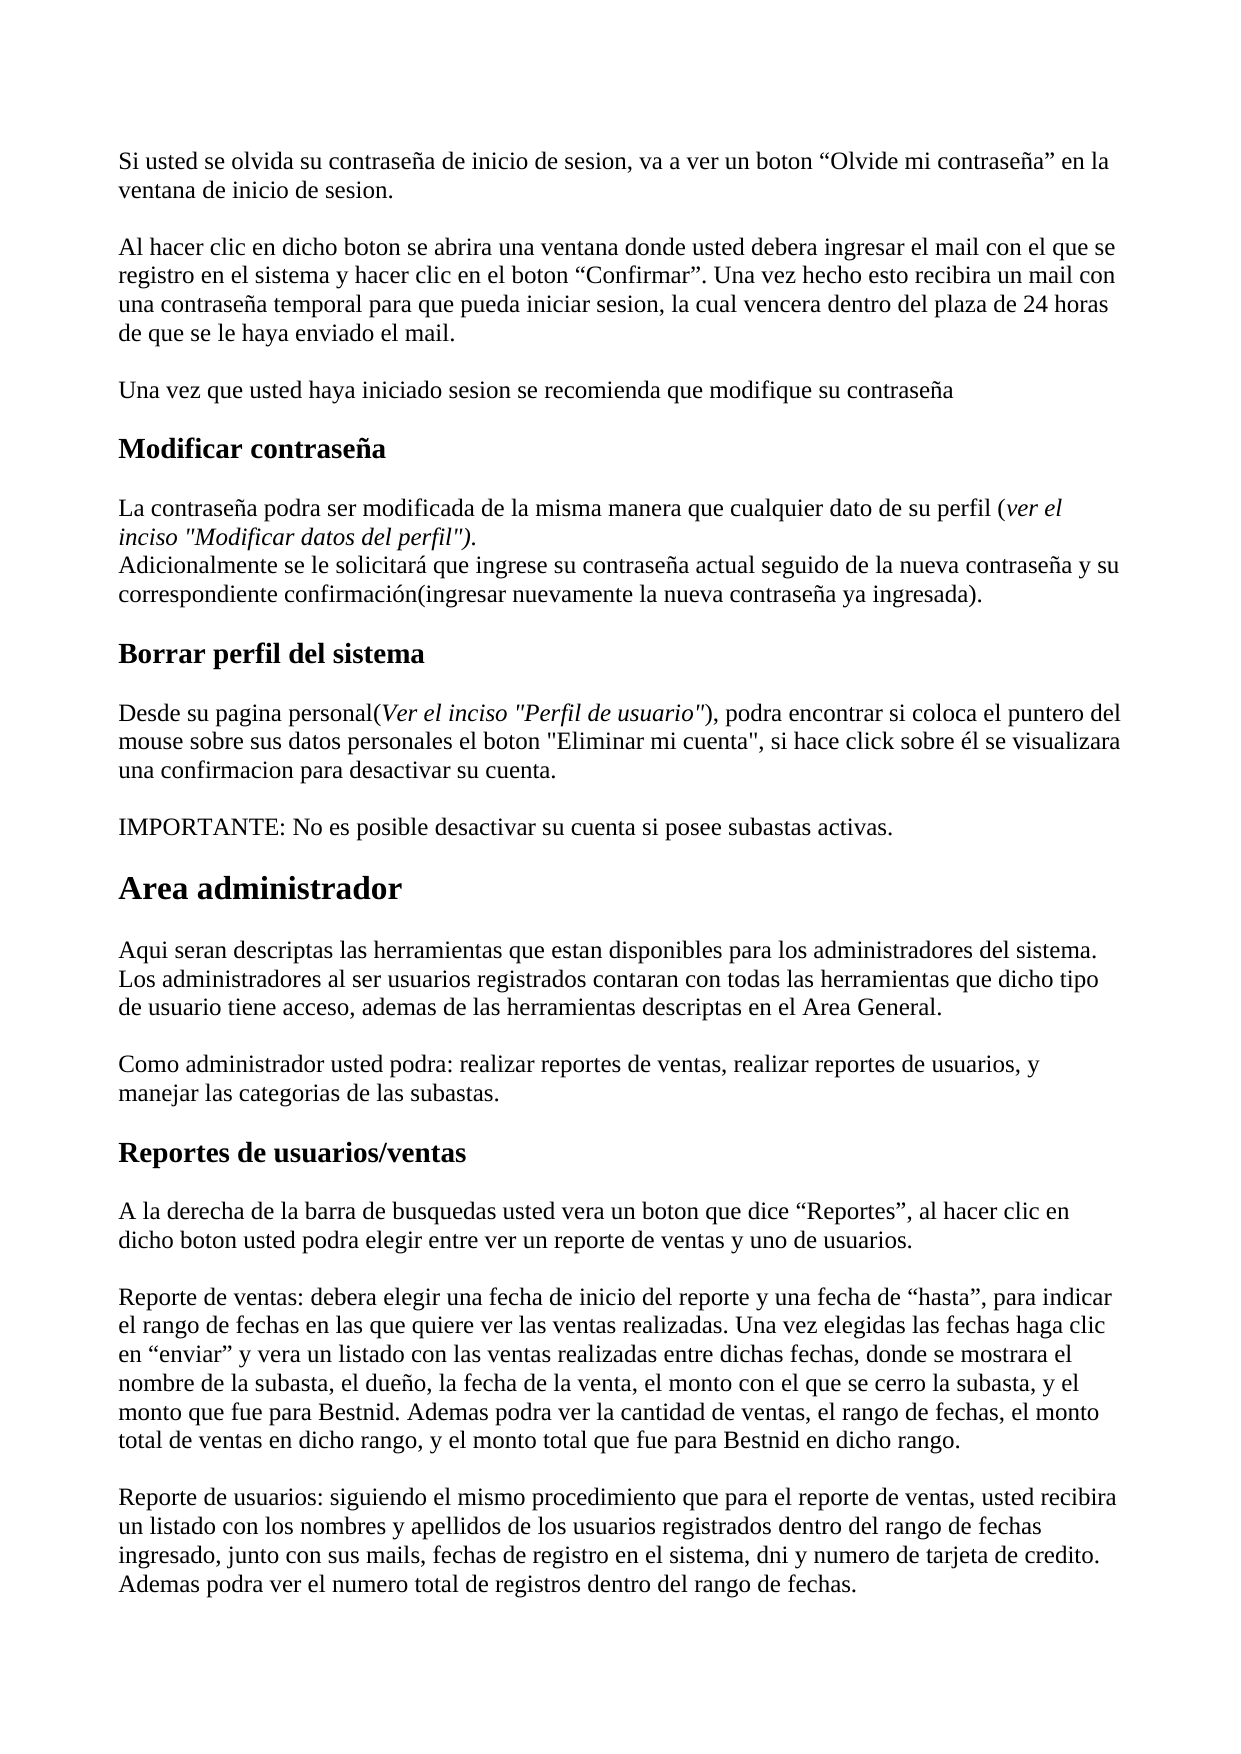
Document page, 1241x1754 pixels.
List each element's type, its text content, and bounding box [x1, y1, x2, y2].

text Borrar perfil del sistema [118, 636, 1122, 669]
text Reportes de usuarios/ventas [118, 1135, 1122, 1168]
text Como administrador usted podra: realizar reportes de ventas, realizar reportes de usuarios, y manejar las categorias de las subastas. [118, 1049, 1122, 1107]
text IMPORTANTE: No es posible desactivar su cuenta si posee subastas activas. [118, 812, 1122, 841]
text Al hacer clic en dicho boton se abrira una ventana donde usted debera ingresar el mail con el que se registro en el sistema y hacer clic en el boton “Confirmar”. Una vez hecho esto recibira un mail con una contraseña temporal para que pueda iniciar sesion, la cual vencera dentro del plaza de 24 horas de que se le haya enviado el mail. [118, 232, 1122, 347]
text Una vez que usted haya iniciado sesion se recomienda que modifique su contraseña [118, 375, 1122, 403]
text Aqui seran descriptas las herramientas que estan disponibles para los administradores del sistema. Los administradores al ser usuarios registrados contaran con todas las herramientas que dicho tipo de usuario tiene acceso, ademas de las herramientas descriptas en el Area General. [118, 935, 1122, 1021]
text Area administrador [118, 869, 1122, 907]
text Adicionalmente se le solicitará que ingrese su contraseña actual seguido de la nueva contraseña y su correspondiente confirmación(ingresar nuevamente la nueva contraseña ya ingresada). [118, 551, 1122, 608]
text La contraseña podra ser modificada de la misma manera que cualquier dato de su perfil (ver el inciso "Modificar datos del perfil"). [118, 493, 1122, 551]
text Reporte de ventas: debera elegir una fecha de inicio del reporte y una fecha de “hasta”, para indicar el rango de fechas en las que quiere ver las ventas realizadas. Una vez elegidas las fechas haga clic en “enviar” y vera un listado con las ventas realizadas entre dichas fechas, donde se mostrara el nombre de la subasta, el dueño, la fecha de la venta, el monto con el que se cerro la subasta, y el monto que fue para Bestnid. Ademas podra ver la cantidad de ventas, el rango de fechas, el monto total de ventas en dicho rango, y el monto total que fue para Bestnid en dicho rango. [118, 1282, 1122, 1454]
text Modificar contraseña [118, 431, 1122, 465]
text Desde su pagina personal(Ver el inciso "Perfil de usuario"), podra encontrar si coloca el puntero del mouse sobre sus datos personales el boton "Eliminar mi cuenta", si hace click sobre él se visualizara una confirmacion para desactivar su cuenta. [118, 698, 1122, 784]
text Si usted se olvida su contraseña de inicio de sesion, va a ver un boton “Olvide mi contraseña” en la ventana de inicio de sesion. [118, 146, 1122, 204]
text Reporte de usuarios: siguiendo el mismo procedimiento que para el reporte de ventas, usted recibira un listado con los nombres y apellidos de los usuarios registrados dentro del rango de fechas ingresado, junto con sus mails, fechas de registro en el sistema, dni y numero de tarjeta de credito. Ademas podra ver el numero total de registros dentro del rango de fechas. [118, 1482, 1122, 1597]
text A la derecha de la barra de busquedas usted vera un boton que dice “Reportes”, al hacer clic en dicho boton usted podra elegir entre ver un reporte de ventas y uno de usuarios. [118, 1196, 1122, 1254]
